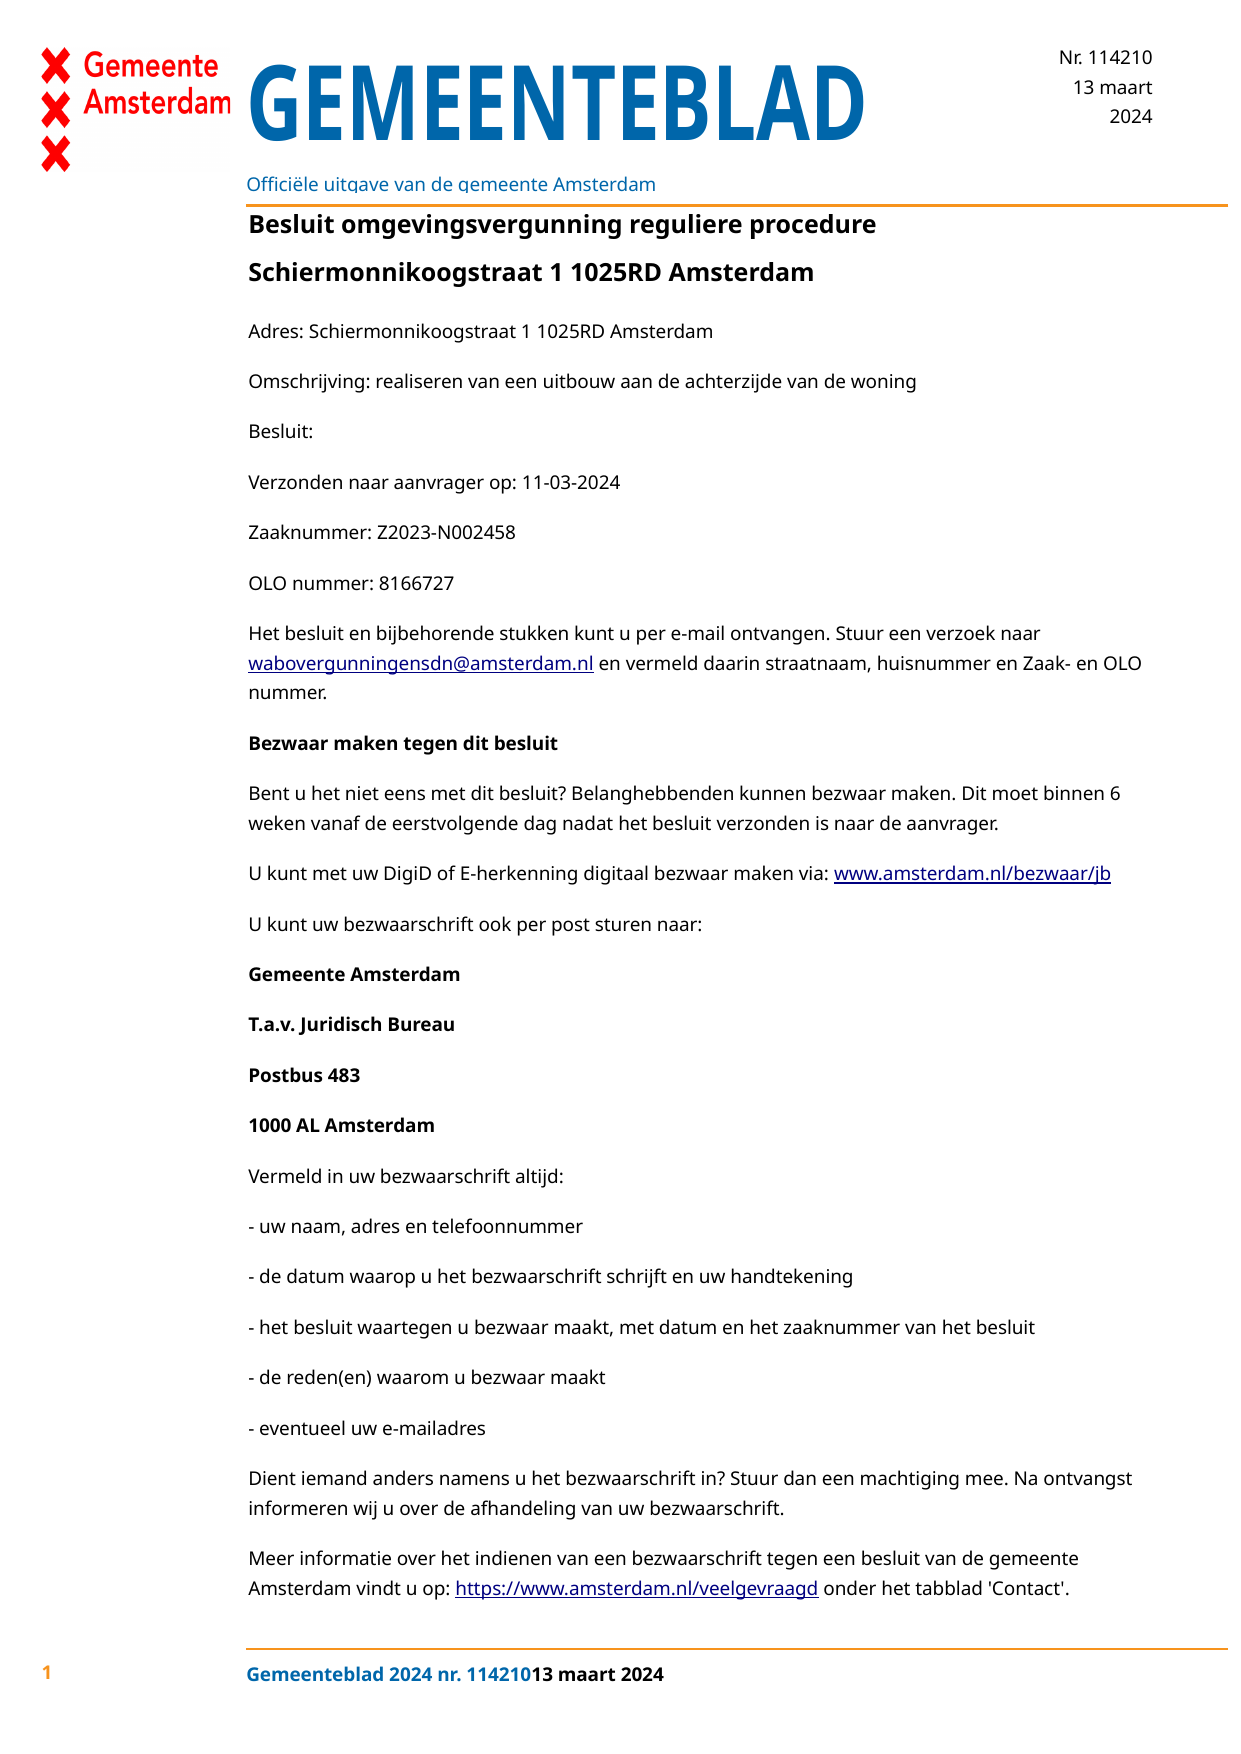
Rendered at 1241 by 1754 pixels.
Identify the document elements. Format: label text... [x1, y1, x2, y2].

text Bent u het niet eens met dit besluit? Belanghebbenden kunnen bezwaar maken. Dit moet binnen 6 weken vanaf de eerstvolgende dag nadat het besluit verzonden is naar de aanvrager. [248, 780, 1152, 836]
text Het besluit en bijbehorende stukken kunt u per e-mail ontvangen. Stuur een verzoek naar wabovergunningensdn@amsterdam.nl en vermeld daarin straatnaam, huisnummer en Zaak- en OLO nummer. [248, 620, 1152, 705]
text Meer informatie over het indienen van een bezwaarschrift tegen een besluit van de gemeente Amsterdam vindt u op: https://www.amsterdam.nl/veelgevraagd onder het tabblad 'Contact'. [248, 1545, 1152, 1601]
text - uw naam, adres en telefoonnummer [248, 1213, 1152, 1239]
text U kunt met uw DigiD of E-herkenning digitaal bezwaar maken via: www.amsterdam.nl/bezwaar/jb [248, 860, 1152, 886]
text - de reden(en) waarom u bezwaar maakt [248, 1364, 1152, 1390]
text Besluit: [248, 419, 1152, 444]
text U kunt uw bezwaarschrift ook per post sturen naar: [248, 911, 1152, 937]
text Besluit omgevingsvergunning reguliere procedure Schiermonnikoogstraat 1 1025RD Amsterdam [248, 207, 1152, 288]
text Vermeld in uw bezwaarschrift altijd: [248, 1163, 1152, 1189]
text Verzonden naar aanvrager op: 11-03-2024 [248, 469, 1152, 495]
text - het besluit waartegen u bezwaar maakt, met datum en het zaaknummer van het besluit [248, 1314, 1152, 1340]
text Omschrijving: realiseren van een uitbouw aan de achterzijde van de woning [248, 368, 1152, 394]
text T.a.v. Juridisch Bureau [248, 1012, 1152, 1037]
text Bezwaar maken tegen dit besluit [248, 730, 1152, 756]
text Gemeente Amsterdam [248, 961, 1152, 987]
text Postbus 483 [248, 1062, 1152, 1088]
text Dient iemand anders namens u het bezwaarschrift in? Stuur dan een machtiging mee. Na ontvangst informeren wij u over de afhandeling van uw bezwaarschrift. [248, 1465, 1152, 1521]
text - eventueel uw e-mailadres [248, 1415, 1152, 1441]
text - de datum waarop u het bezwaarschrift schrijft en uw handtekening [248, 1264, 1152, 1289]
text Zaaknummer: Z2023-N002458 [248, 519, 1152, 545]
text 1000 AL Amsterdam [248, 1112, 1152, 1138]
picture [41, 47, 231, 172]
text OLO nummer: 8166727 [248, 570, 1152, 596]
text Adres: Schiermonnikoogstraat 1 1025RD Amsterdam [248, 318, 1152, 344]
